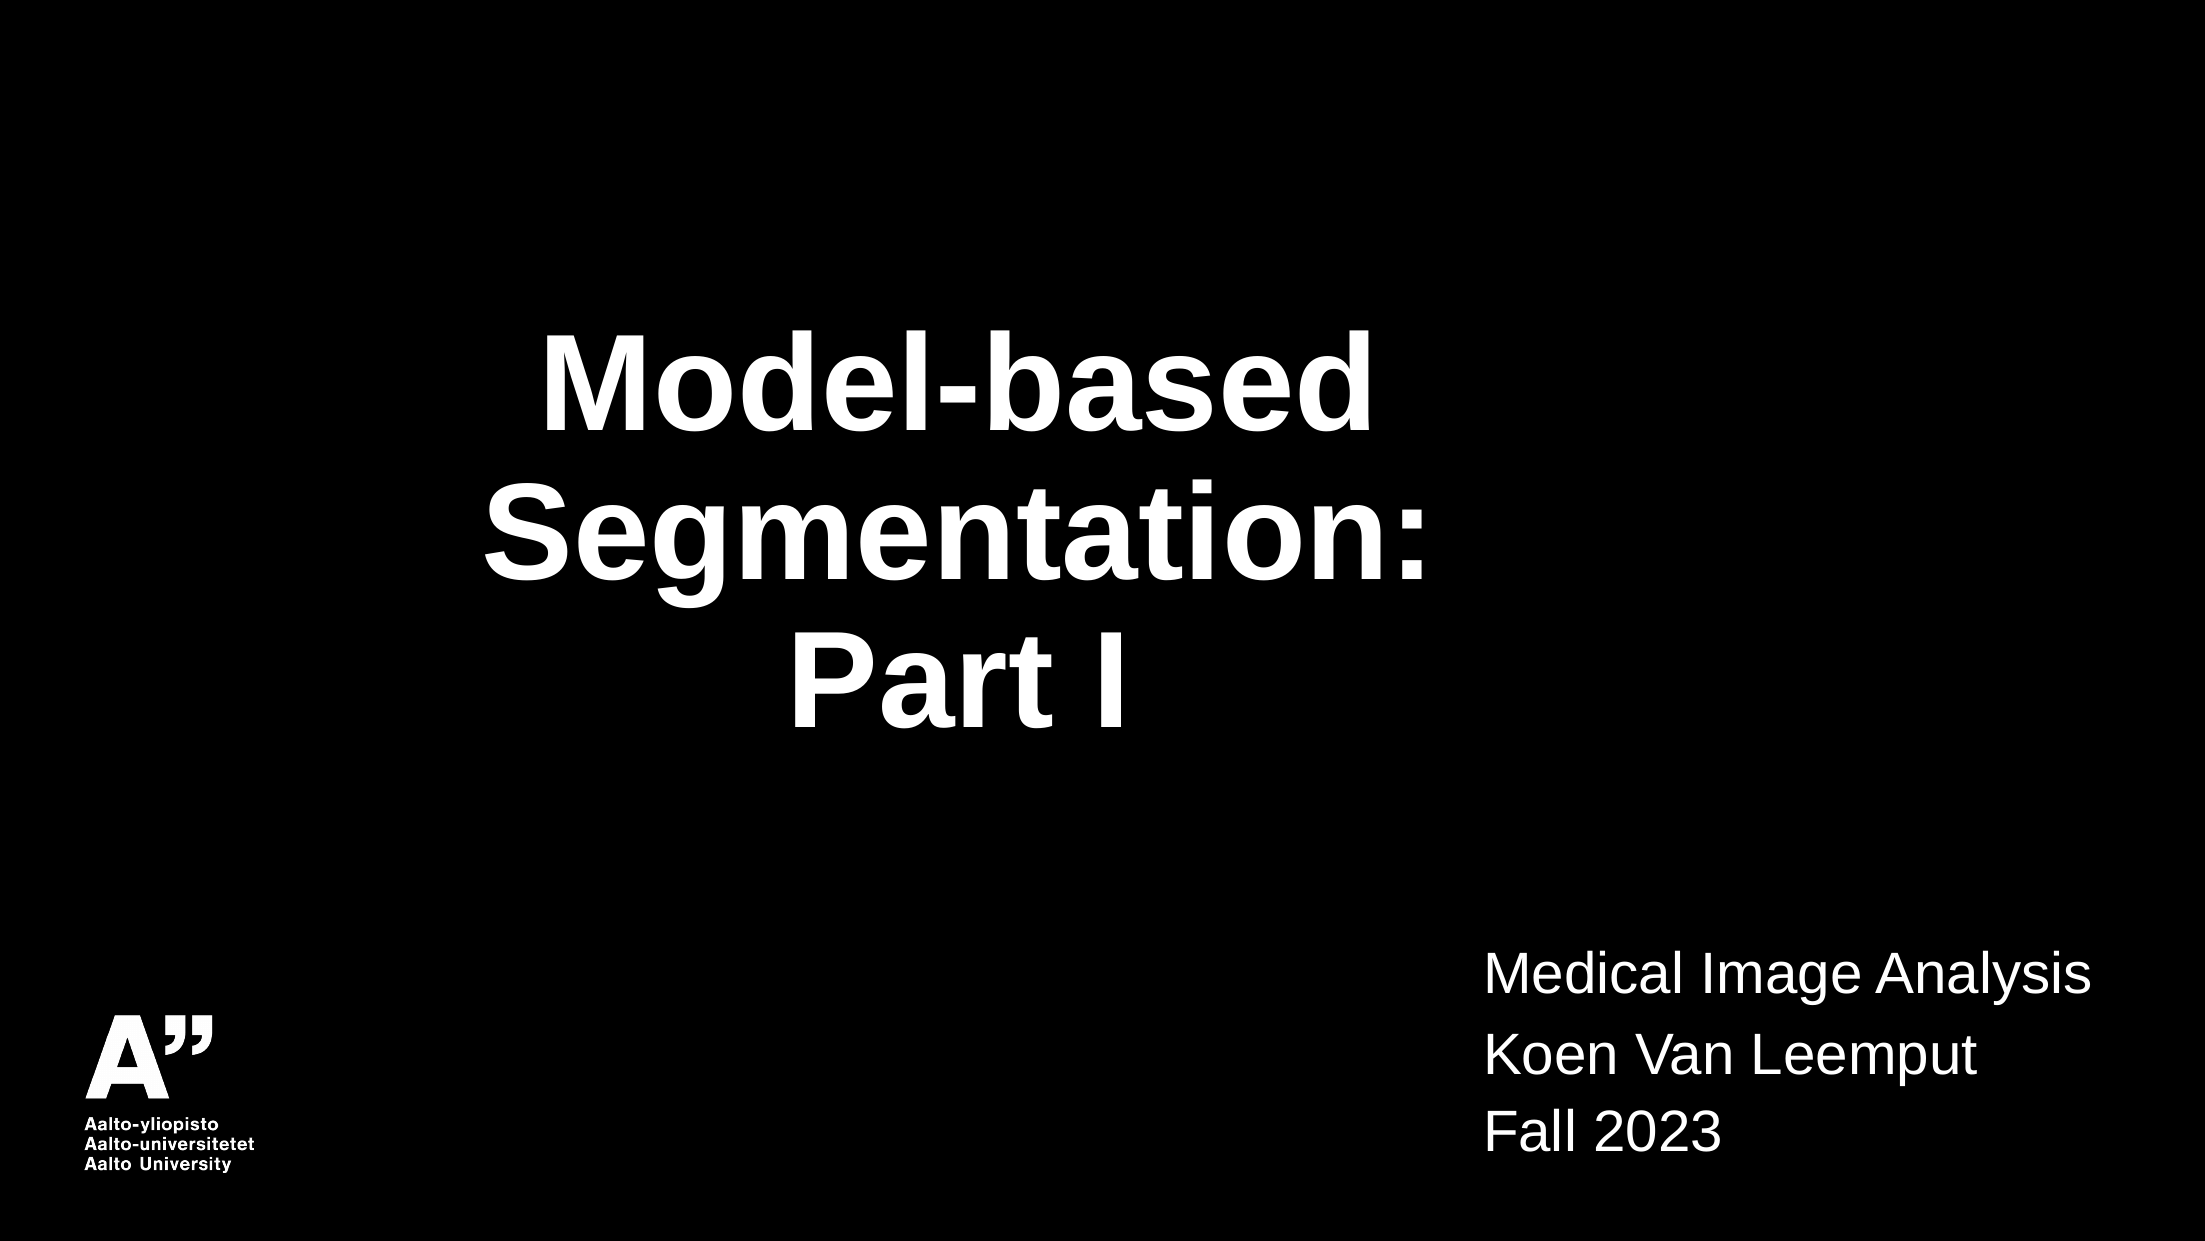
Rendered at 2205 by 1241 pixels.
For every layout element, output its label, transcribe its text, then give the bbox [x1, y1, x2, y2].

list Fall 2023 [1468, 1094, 2205, 1143]
picture [0, 931, 338, 1241]
list Medical Image Analysis [1468, 935, 2205, 984]
list Model-based Segmentation: Part I [307, 655, 1611, 765]
list Koen Van Leemput [1468, 1016, 2205, 1065]
